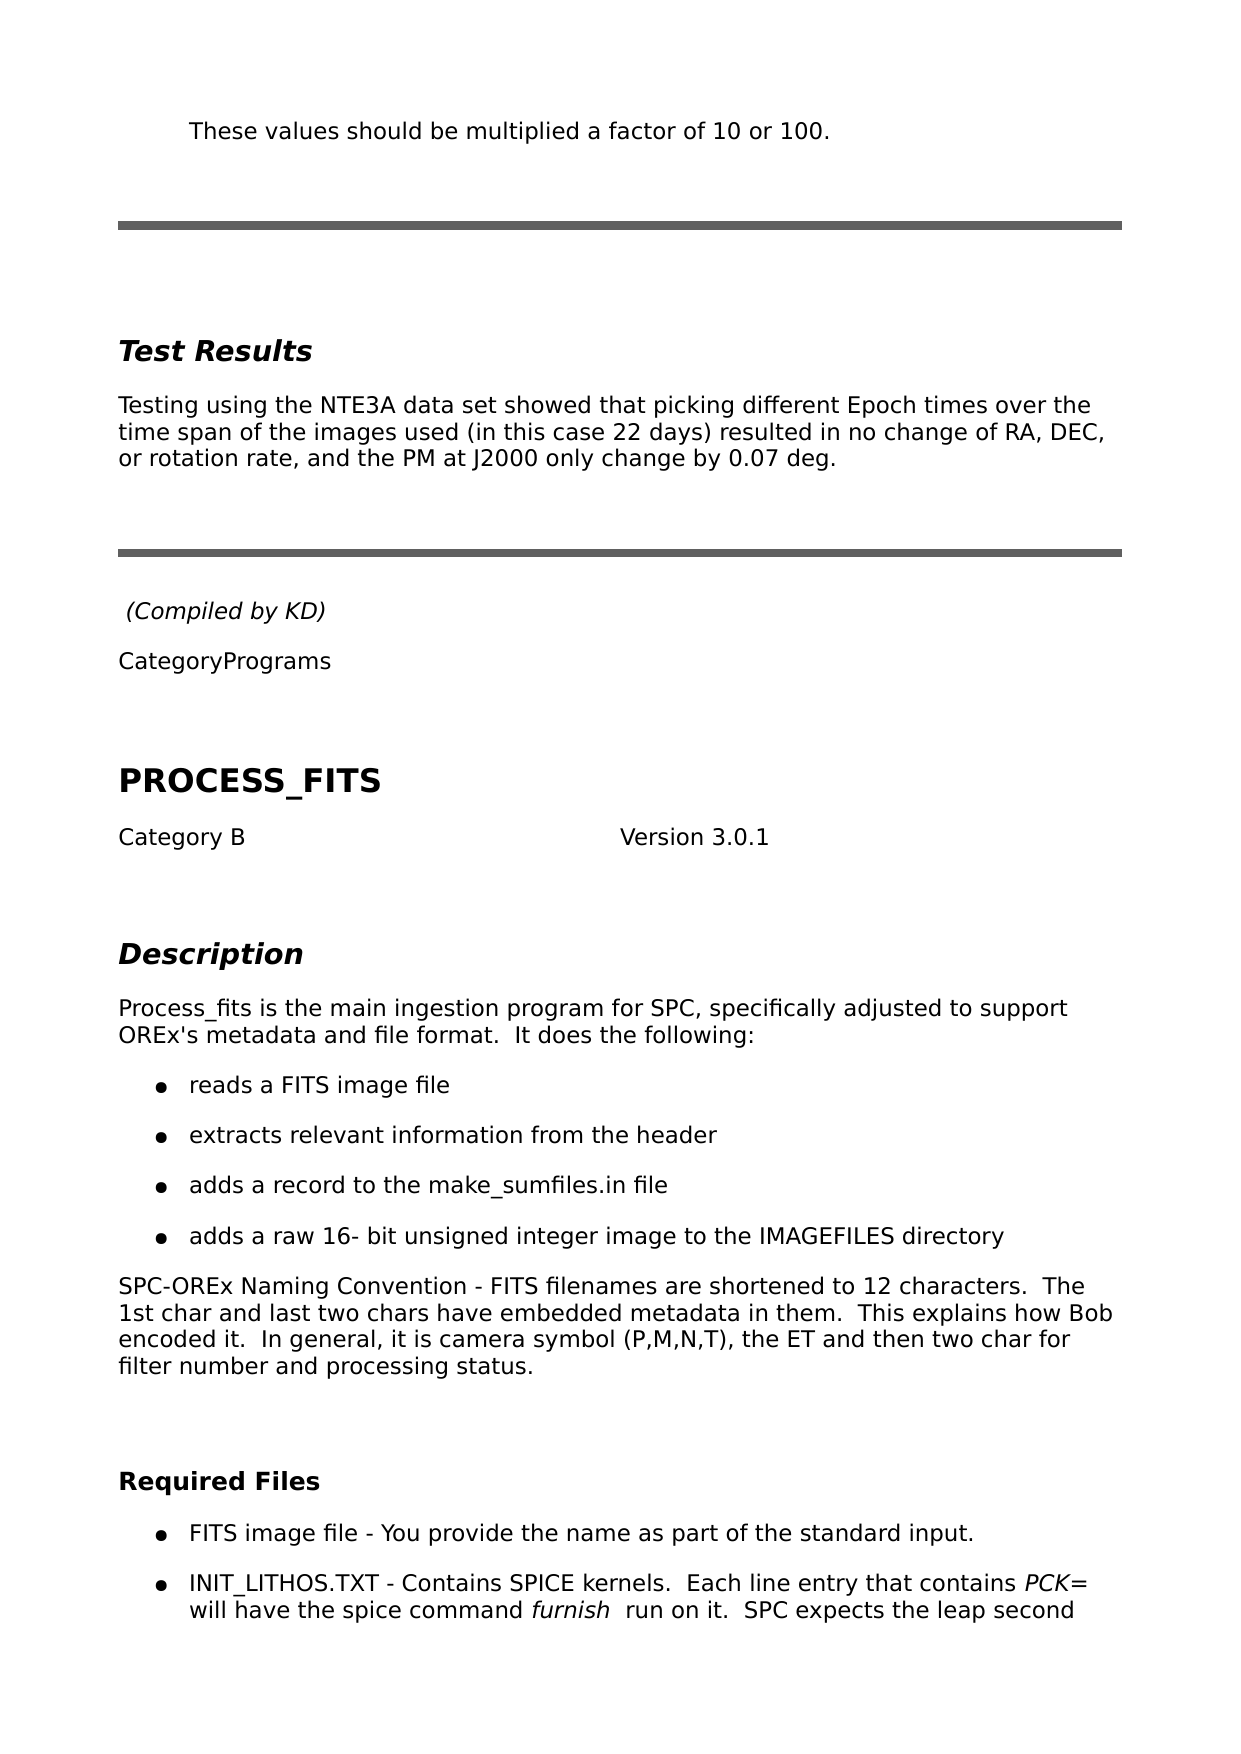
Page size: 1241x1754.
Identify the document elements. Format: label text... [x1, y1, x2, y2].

list extracts relevant information from the header [153, 1122, 1122, 1149]
text (Compiled by KD) [118, 598, 1122, 625]
list adds a raw 16- bit unsigned integer image to the IMAGEFILES directory [153, 1223, 1122, 1249]
subtitle PROCESS_FITS [118, 762, 1122, 800]
text Testing using the NTE3A data set showed that picking different Epoch times over the time span of the images used (in this case 22 days) resulted in no change of RA, DEC, or rotation rate, and the PM at J2000 only change by 0.07 deg. [118, 392, 1122, 472]
table_header Version 3.0.1 [620, 812, 1122, 862]
subtitle Required Files [118, 1467, 1122, 1496]
list INIT_LITHOS.TXT - Contains SPICE kernels. Each line entry that contains PCK= will have the spice command furnish run on it. SPC expects the leap second [153, 1570, 1122, 1624]
subtitle Description [118, 938, 1122, 971]
list FITS image file - You provide the name as part of the standard input. [153, 1520, 1122, 1547]
list reads a FITS image file [153, 1072, 1122, 1099]
table_header Category B [118, 812, 620, 862]
list These values should be multiplied a factor of 10 or 100. [153, 118, 1122, 145]
subtitle Test Results [118, 334, 1122, 368]
text SPC-OREx Naming Convention - FITS filenames are shortened to 12 characters. The 1st char and last two chars have embedded metadata in them. This explains how Bob encoded it. In general, it is camera symbol (P,M,N,T), the ET and then two char for filter number and processing status. [118, 1273, 1122, 1380]
text CategoryPrograms [118, 648, 1122, 675]
list adds a record to the make_sumfiles.in file [153, 1173, 1122, 1199]
text Process_fits is the main ingestion program for SPC, specifically adjusted to support OREx's metadata and file format. It does the following: [118, 995, 1122, 1049]
